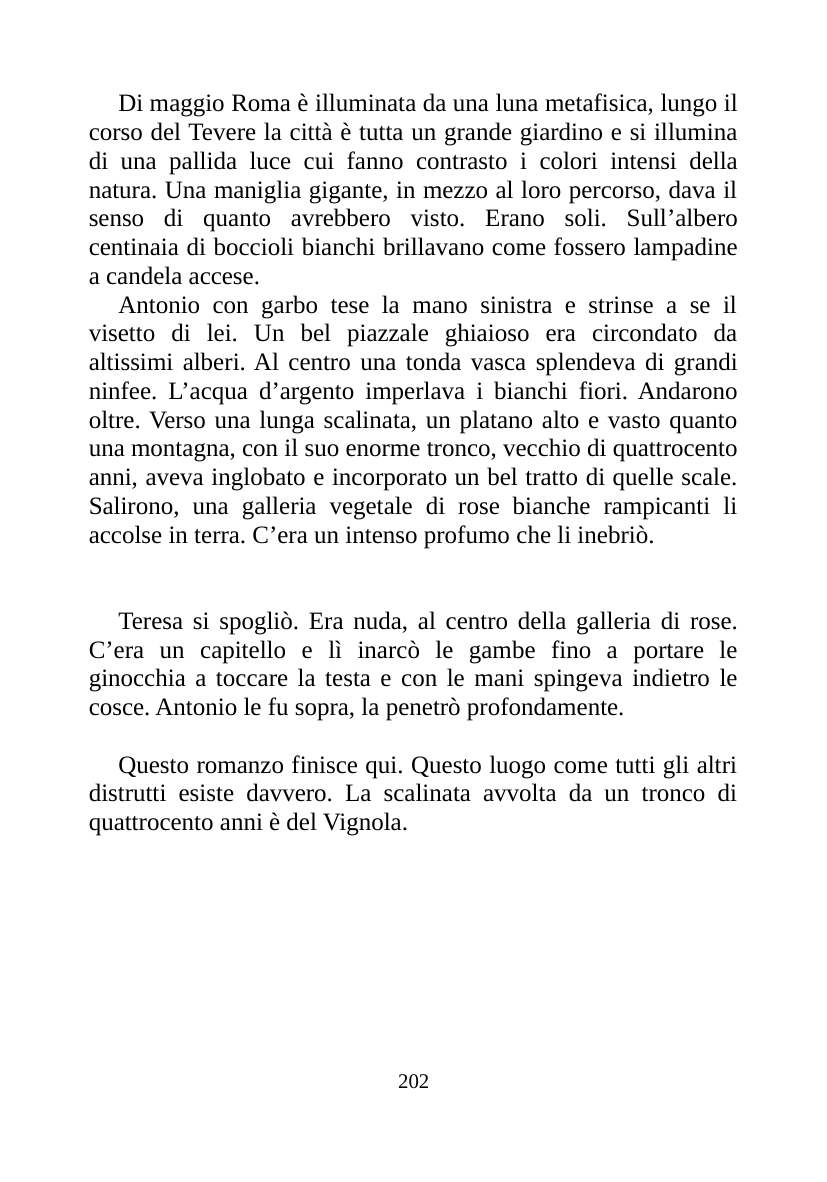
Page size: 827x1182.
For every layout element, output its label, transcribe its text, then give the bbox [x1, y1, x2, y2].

text Antonio con garbo tese la mano sinistra e strinse a se il visetto di lei. Un bel piazzale ghiaioso era circondato da altissimi alberi. Al centro una tonda vasca splendeva di grandi ninfee. L’acqua d’argento imperlava i bianchi fiori. Andarono oltre. Verso una lunga scalinata, un platano alto e vasto quanto una montagna, con il suo enorme tronco, vecchio di quattrocento anni, aveva inglobato e incorporato un bel tratto di quelle scale. Salirono, una galleria vegetale di rose bianche rampicanti li accolse in terra. C’era un intenso profumo che li inebriò. [88, 290, 738, 548]
text Questo romanzo finisce qui. Questo luogo come tutti gli altri distrutti esiste davvero. La scalinata avvolta da un tronco di quattrocento anni è del Vignola. [88, 750, 738, 836]
text Di maggio Roma è illuminata da una luna metafisica, lungo il corso del Tevere la città è tutta un grande giardino e si illumina di una pallida luce cui fanno contrasto i colori intensi della natura. Una maniglia gigante, in mezzo al loro percorso, dava il senso di quanto avrebbero visto. Erano soli. Sull’albero centinaia di boccioli bianchi brillavano come fossero lampadine a candela accese. [88, 88, 738, 290]
text Teresa si spogliò. Era nuda, al centro della galleria di rose. C’era un capitello e lì inarcò le gambe fino a portare le ginocchia a toccare la testa e con le mani spingeva indietro le cosce. Antonio le fu sopra, la penetrò profondamente. [88, 606, 738, 721]
